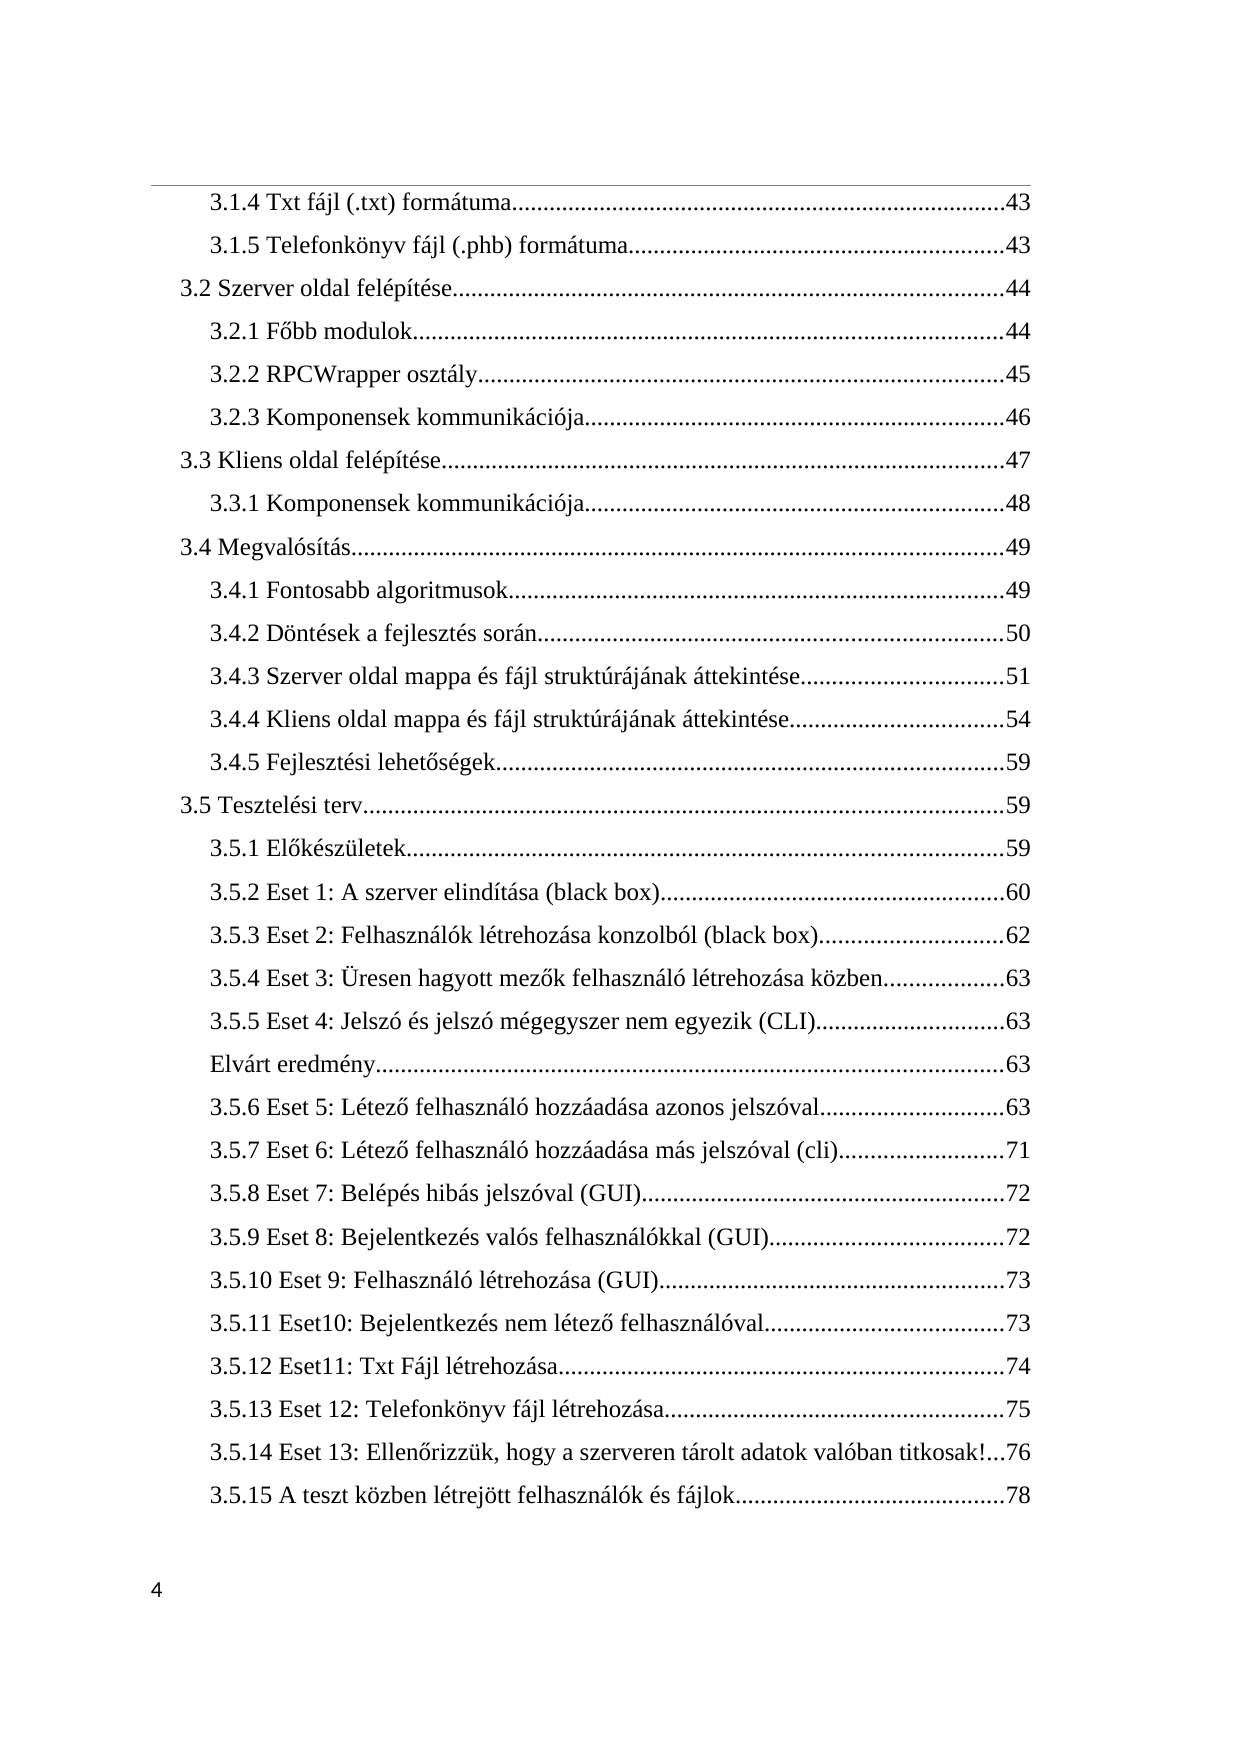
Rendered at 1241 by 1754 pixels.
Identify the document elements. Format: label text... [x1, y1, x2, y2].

text 3.4.3 Szerver oldal mappa és fájl struktúrájának áttekintése 51 [209, 661, 1031, 690]
text 3.5.15 A teszt közben létrejött felhasználók és fájlok 78 [209, 1480, 1031, 1509]
text 3.3.1 Komponensek kommunikációja 48 [209, 488, 1031, 517]
text 3.4.2 Döntések a fejlesztés során 50 [209, 618, 1031, 647]
text 3.4 Megvalósítás 49 [180, 532, 1031, 560]
text 3.5.13 Eset 12: Telefonkönyv fájl létrehozása 75 [209, 1394, 1031, 1423]
text 3.1.5 Telefonkönyv fájl (.phb) formátuma 43 [209, 230, 1031, 258]
text 3.5.8 Eset 7: Belépés hibás jelszóval (GUI) 72 [209, 1178, 1031, 1207]
text 3.4.4 Kliens oldal mappa és fájl struktúrájának áttekintése 54 [209, 704, 1031, 733]
text 3.3 Kliens oldal felépítése 47 [180, 445, 1031, 474]
text 3.4.5 Fejlesztési lehetőségek 59 [209, 747, 1031, 776]
text 3.5.12 Eset11: Txt Fájl létrehozása 74 [209, 1351, 1031, 1380]
text 3.5.6 Eset 5: Létező felhasználó hozzáadása azonos jelszóval 63 [209, 1092, 1031, 1121]
text 3.5.7 Eset 6: Létező felhasználó hozzáadása más jelszóval (cli) 71 [209, 1135, 1031, 1164]
text 3.5.2 Eset 1: A szerver elindítása (black box) 60 [209, 877, 1031, 905]
text 3.5.4 Eset 3: Üresen hagyott mezők felhasználó létrehozása közben 63 [209, 963, 1031, 992]
text 3.4.1 Fontosabb algoritmusok 49 [209, 575, 1031, 603]
text 3.2 Szerver oldal felépítése 44 [180, 273, 1031, 302]
text 3.1.4 Txt fájl (.txt) formátuma 43 [209, 187, 1031, 215]
text 3.2.2 RPCWrapper osztály 45 [209, 359, 1031, 388]
text 3.5.14 Eset 13: Ellenőrizzük, hogy a szerveren tárolt adatok valóban titkosak! 76 [209, 1437, 1031, 1466]
text 3.5.3 Eset 2: Felhasználók létrehozása konzolból (black box) 62 [209, 920, 1031, 948]
text 3.2.3 Komponensek kommunikációja 46 [209, 402, 1031, 431]
text Elvárt eredmény 63 [209, 1049, 1031, 1078]
text 3.5.9 Eset 8: Bejelentkezés valós felhasználókkal (GUI) 72 [209, 1222, 1031, 1250]
text 3.5.10 Eset 9: Felhasználó létrehozása (GUI) 73 [209, 1265, 1031, 1293]
text 3.5.1 Előkészületek 59 [209, 833, 1031, 862]
text 3.2.1 Főbb modulok 44 [209, 316, 1031, 345]
text 3.5.11 Eset10: Bejelentkezés nem létező felhasználóval 73 [209, 1308, 1031, 1337]
text 3.5 Tesztelési terv 59 [180, 790, 1031, 819]
text 3.5.5 Eset 4: Jelszó és jelszó mégegyszer nem egyezik (CLI) 63 [209, 1006, 1031, 1035]
